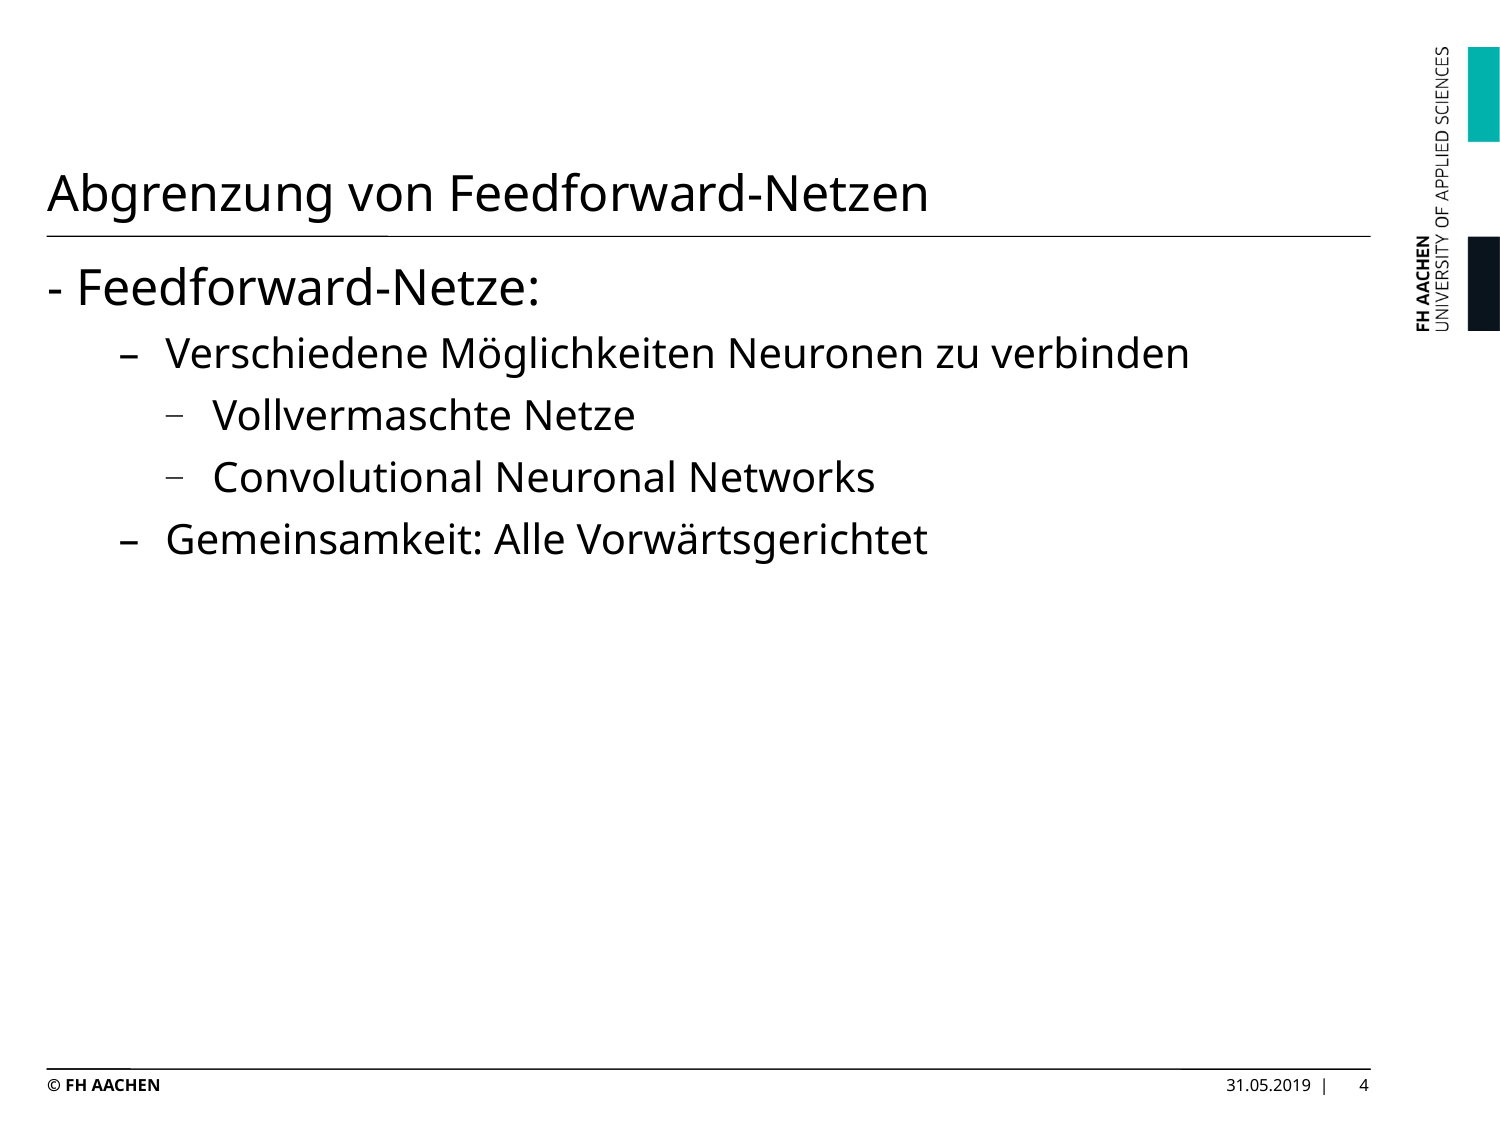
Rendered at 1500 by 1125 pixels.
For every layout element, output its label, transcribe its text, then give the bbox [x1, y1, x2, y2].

title Abgrenzung von Feedforward-Netzen [47, 101, 1371, 222]
list - Feedforward-Netze: Verschiedene Möglichkeiten Neuronen zu verbinden Vollvermaschte Netze Convolutional Neuronal Networks Gemeinsamkeit: Alle Vorwärtsgerichtet [47, 255, 1371, 1047]
picture [1404, 47, 1500, 331]
